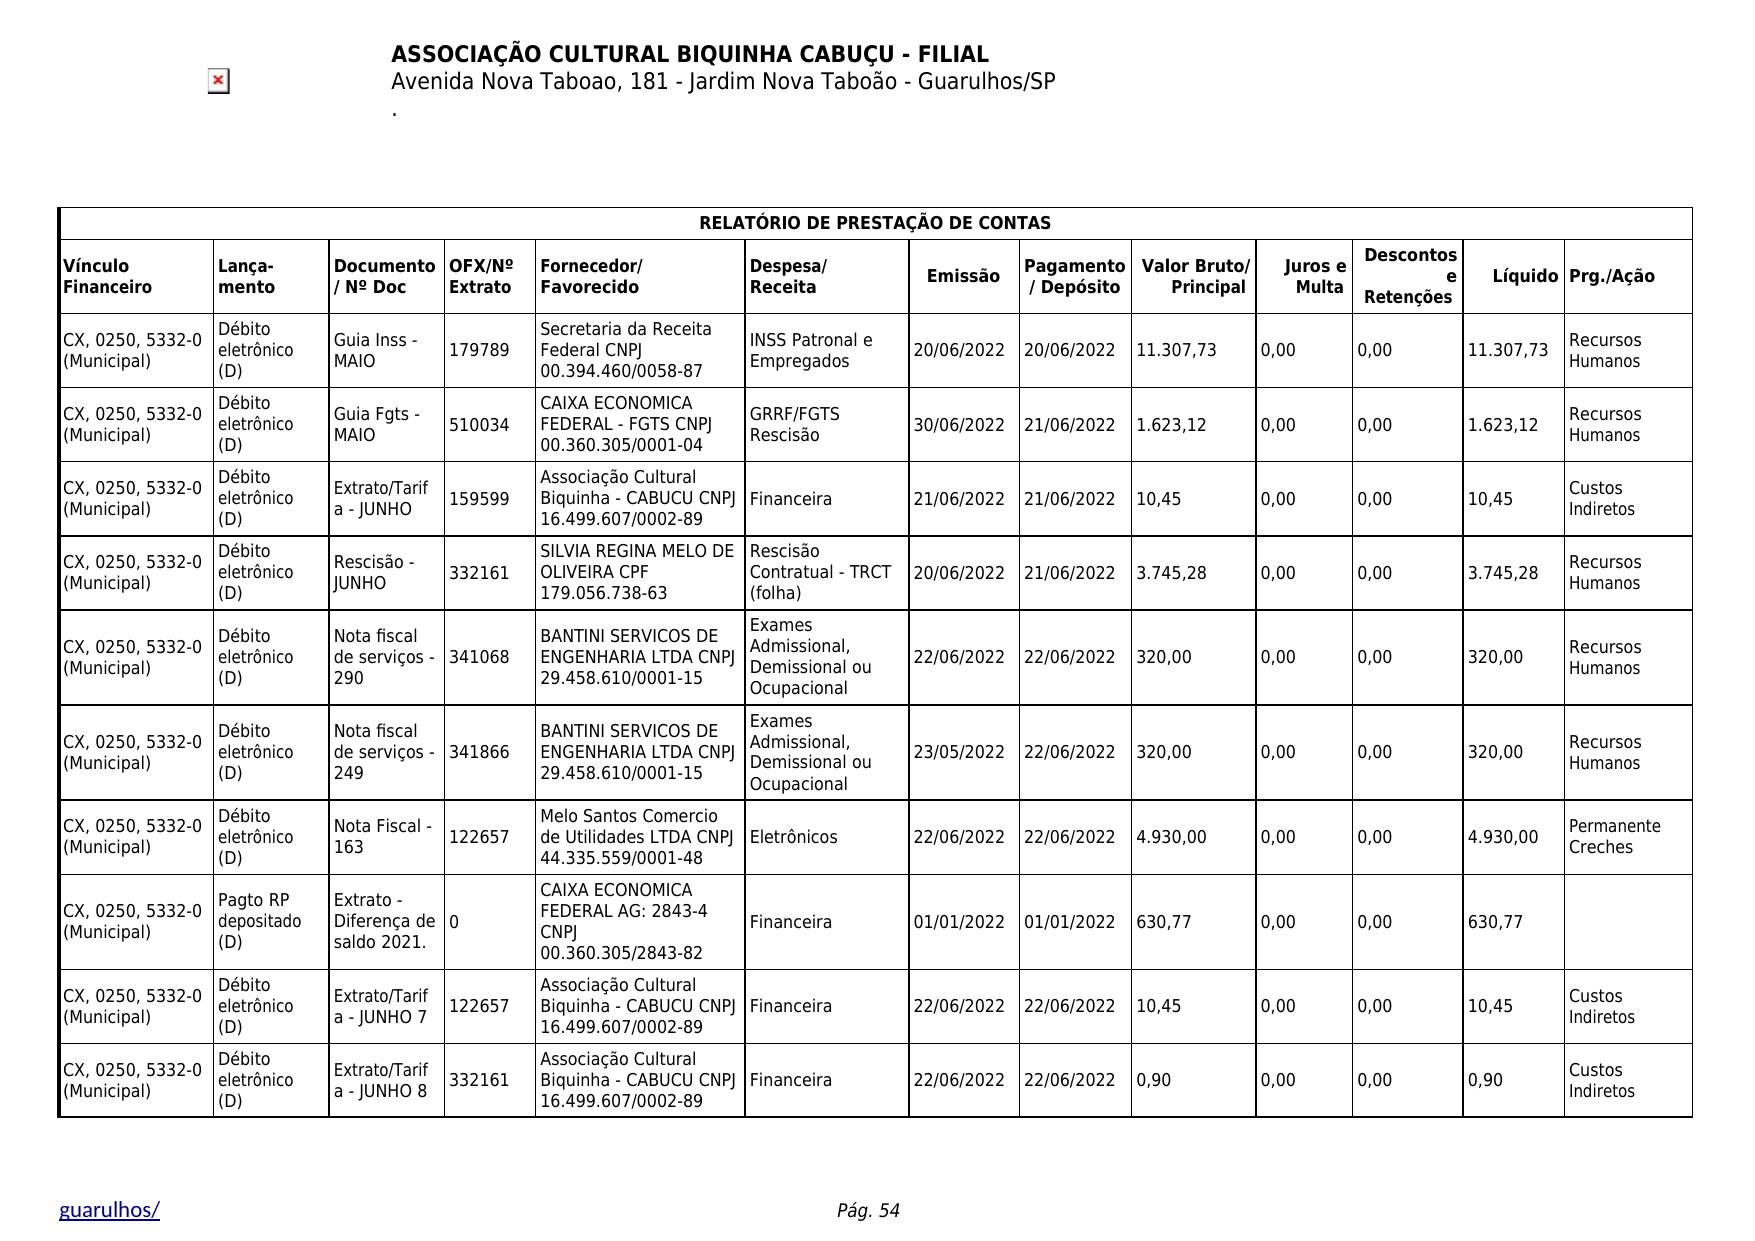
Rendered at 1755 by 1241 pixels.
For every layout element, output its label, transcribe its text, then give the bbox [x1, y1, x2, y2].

table_cell 4.930,00 [1132, 801, 1255, 873]
table_cell 21/06/2022 [1020, 462, 1131, 535]
table_cell 0,00 [1353, 462, 1462, 535]
table_cell 21/06/2022 [910, 462, 1019, 535]
table_cell 341866 [445, 706, 535, 799]
table_cell Débito eletrônico (D) [214, 706, 328, 799]
table_cell 0,00 [1353, 537, 1462, 609]
table_cell CX, 0250, 5332-0 (Municipal) [61, 706, 213, 799]
table_cell Líquido [1464, 240, 1564, 313]
table_cell Débito eletrônico (D) [214, 388, 328, 461]
table_cell 341068 [445, 611, 535, 704]
table_cell Lança- mento [214, 240, 328, 313]
table_cell BANTINI SERVICOS DE ENGENHARIA LTDA CNPJ 29.458.610/0001-15 [536, 611, 744, 704]
table_cell Permanente Creches [1565, 801, 1692, 873]
table_cell 0,90 [1132, 1044, 1255, 1116]
table_cell 332161 [445, 1044, 535, 1116]
table_cell 3.745,28 [1464, 537, 1564, 609]
table_cell 22/06/2022 [910, 611, 1019, 704]
table_cell Recursos Humanos [1565, 537, 1692, 609]
table_cell Rescisão Contratual - TRCT (folha) [746, 537, 908, 609]
table_cell OFX/Nº Extrato [445, 240, 535, 313]
table_cell 0,00 [1257, 1044, 1352, 1116]
table_cell 320,00 [1464, 611, 1564, 704]
table_cell Nota ﬁscal de serviços - 290 [330, 611, 444, 704]
table_cell CX, 0250, 5332-0 (Municipal) [61, 537, 213, 609]
table_cell Eletrônicos [746, 801, 908, 873]
table_cell Recursos Humanos [1565, 706, 1692, 799]
table_cell Nota Fiscal - 163 [330, 801, 444, 873]
table_cell Melo Santos Comercio de Utilidades LTDA CNPJ 44.335.559/0001-48 [536, 801, 744, 873]
table_cell Pagto RP depositado (D) [214, 875, 328, 969]
table_cell 159599 [445, 462, 535, 535]
table_cell 1.623,12 [1464, 388, 1564, 461]
table_cell 22/06/2022 [1020, 706, 1131, 799]
table_cell Fornecedor/ Favorecido [536, 240, 744, 313]
table_cell Recursos Humanos [1565, 388, 1692, 461]
table_cell 0,00 [1257, 706, 1352, 799]
table_cell 0,00 [1353, 706, 1462, 799]
table_cell 0,00 [1257, 388, 1352, 461]
table_cell [1565, 875, 1692, 969]
table_cell 10,45 [1464, 970, 1564, 1043]
table_cell Extrato/Tarif a - JUNHO 8 [330, 1044, 444, 1116]
table_cell 0,00 [1257, 611, 1352, 704]
table_header RELATÓRIO DE PRESTAÇÃO DE CONTAS [61, 208, 1692, 239]
table_cell INSS Patronal e Empregados [746, 314, 908, 387]
table_cell Débito eletrônico (D) [214, 462, 328, 535]
table_cell Valor Bruto/ Principal [1132, 240, 1255, 313]
table_cell Financeira [746, 1044, 908, 1116]
table_cell 10,45 [1132, 970, 1255, 1043]
table_cell Recursos Humanos [1565, 611, 1692, 704]
table_cell 0,00 [1353, 1044, 1462, 1116]
table_cell Extrato - Diferença de saldo 2021. [330, 875, 444, 969]
table_cell 20/06/2022 [910, 314, 1019, 387]
table_cell Custos Indiretos [1565, 970, 1692, 1043]
table_cell 332161 [445, 537, 535, 609]
table_cell 20/06/2022 [1020, 314, 1131, 387]
table_cell Guia Inss - MAIO [330, 314, 444, 387]
table_cell 122657 [445, 970, 535, 1043]
table_cell 0,00 [1353, 314, 1462, 387]
table_cell BANTINI SERVICOS DE ENGENHARIA LTDA CNPJ 29.458.610/0001-15 [536, 706, 744, 799]
table_cell Juros e Multa [1257, 240, 1352, 313]
table_cell 10,45 [1464, 462, 1564, 535]
table_cell CX, 0250, 5332-0 (Municipal) [61, 875, 213, 969]
table_cell 0,00 [1257, 801, 1352, 873]
table_cell Associação Cultural Biquinha - CABUCU CNPJ 16.499.607/0002-89 [536, 1044, 744, 1116]
table_cell CX, 0250, 5332-0 (Municipal) [61, 611, 213, 704]
table_cell 22/06/2022 [910, 1044, 1019, 1116]
table_cell 0,00 [1257, 462, 1352, 535]
table_cell 0,00 [1257, 970, 1352, 1043]
table_cell 4.930,00 [1464, 801, 1564, 873]
table_cell 0,00 [1353, 388, 1462, 461]
table_cell Nota ﬁscal de serviços - 249 [330, 706, 444, 799]
table_cell Custos Indiretos [1565, 1044, 1692, 1116]
table_cell Prg./Ação [1565, 240, 1692, 313]
table_cell 1.623,12 [1132, 388, 1255, 461]
table_cell Pagamento / Depósito [1020, 240, 1131, 313]
table_cell 23/05/2022 [910, 706, 1019, 799]
table_cell 21/06/2022 [1020, 537, 1131, 609]
table_cell CAIXA ECONOMICA FEDERAL - FGTS CNPJ 00.360.305/0001-04 [536, 388, 744, 461]
table_cell Guia Fgts - MAIO [330, 388, 444, 461]
table_cell 22/06/2022 [910, 801, 1019, 873]
table_cell Associação Cultural Biquinha - CABUCU CNPJ 16.499.607/0002-89 [536, 970, 744, 1043]
table_cell Extrato/Tarif a - JUNHO 7 [330, 970, 444, 1043]
table_cell CX, 0250, 5332-0 (Municipal) [61, 314, 213, 387]
table_cell Secretaria da Receita Federal CNPJ 00.394.460/0058-87 [536, 314, 744, 387]
table_cell Financeira [746, 875, 908, 969]
table_cell Débito eletrônico (D) [214, 801, 328, 873]
table_cell 122657 [445, 801, 535, 873]
table_cell Despesa/ Receita [746, 240, 908, 313]
table_cell SILVIA REGINA MELO DE OLIVEIRA CPF 179.056.738-63 [536, 537, 744, 609]
table_cell Financeira [746, 970, 908, 1043]
table_cell Débito eletrônico (D) [214, 1044, 328, 1116]
table_cell 179789 [445, 314, 535, 387]
table_cell 22/06/2022 [1020, 611, 1131, 704]
table_cell CX, 0250, 5332-0 (Municipal) [61, 970, 213, 1043]
table_cell GRRF/FGTS Rescisão [746, 388, 908, 461]
table_cell 01/01/2022 [1020, 875, 1131, 969]
table_cell Exames Admissional, Demissional ou Ocupacional [746, 611, 908, 704]
table_cell Documento / Nº Doc [330, 240, 444, 313]
table_cell 11.307,73 [1132, 314, 1255, 387]
table_cell 0,00 [1257, 314, 1352, 387]
table_cell 320,00 [1132, 706, 1255, 799]
table_cell 0,00 [1257, 537, 1352, 609]
table_cell 0,00 [1353, 801, 1462, 873]
table_cell 0 [445, 875, 535, 969]
table_cell Rescisão - JUNHO [330, 537, 444, 609]
table_cell 630,77 [1464, 875, 1564, 969]
table_cell 22/06/2022 [1020, 801, 1131, 873]
table_cell Débito eletrônico (D) [214, 970, 328, 1043]
table_cell 0,00 [1353, 875, 1462, 969]
table_cell Associação Cultural Biquinha - CABUCU CNPJ 16.499.607/0002-89 [536, 462, 744, 535]
table_cell Extrato/Tarif a - JUNHO [330, 462, 444, 535]
table_cell Custos Indiretos [1565, 462, 1692, 535]
table_cell 320,00 [1132, 611, 1255, 704]
table_cell Débito eletrônico (D) [214, 611, 328, 704]
table_cell CX, 0250, 5332-0 (Municipal) [61, 388, 213, 461]
table_cell 0,90 [1464, 1044, 1564, 1116]
table_cell 11.307,73 [1464, 314, 1564, 387]
table_cell Emissão [910, 240, 1019, 313]
table_cell Débito eletrônico (D) [214, 314, 328, 387]
table_cell 22/06/2022 [1020, 1044, 1131, 1116]
table_cell Recursos Humanos [1565, 314, 1692, 387]
table_cell 0,00 [1257, 875, 1352, 969]
table_cell CAIXA ECONOMICA FEDERAL AG: 2843-4 CNPJ 00.360.305/2843-82 [536, 875, 744, 969]
table_cell 30/06/2022 [910, 388, 1019, 461]
table_cell 320,00 [1464, 706, 1564, 799]
table_cell 510034 [445, 388, 535, 461]
table_cell Vínculo Financeiro [61, 240, 213, 313]
table_cell 10,45 [1132, 462, 1255, 535]
table_cell CX, 0250, 5332-0 (Municipal) [61, 801, 213, 873]
table_cell CX, 0250, 5332-0 (Municipal) [61, 462, 213, 535]
table_cell 01/01/2022 [910, 875, 1019, 969]
table_cell 3.745,28 [1132, 537, 1255, 609]
table_cell Exames Admissional, Demissional ou Ocupacional [746, 706, 908, 799]
table_cell 21/06/2022 [1020, 388, 1131, 461]
table_cell Financeira [746, 462, 908, 535]
table_cell 0,00 [1353, 970, 1462, 1043]
table_cell 22/06/2022 [1020, 970, 1131, 1043]
table_cell 20/06/2022 [910, 537, 1019, 609]
table_cell 0,00 [1353, 611, 1462, 704]
table_cell 630,77 [1132, 875, 1255, 969]
table_cell CX, 0250, 5332-0 (Municipal) [61, 1044, 213, 1116]
table_cell Débito eletrônico (D) [214, 537, 328, 609]
table_cell 22/06/2022 [910, 970, 1019, 1043]
table_cell Descontos e Retenções [1353, 240, 1462, 313]
